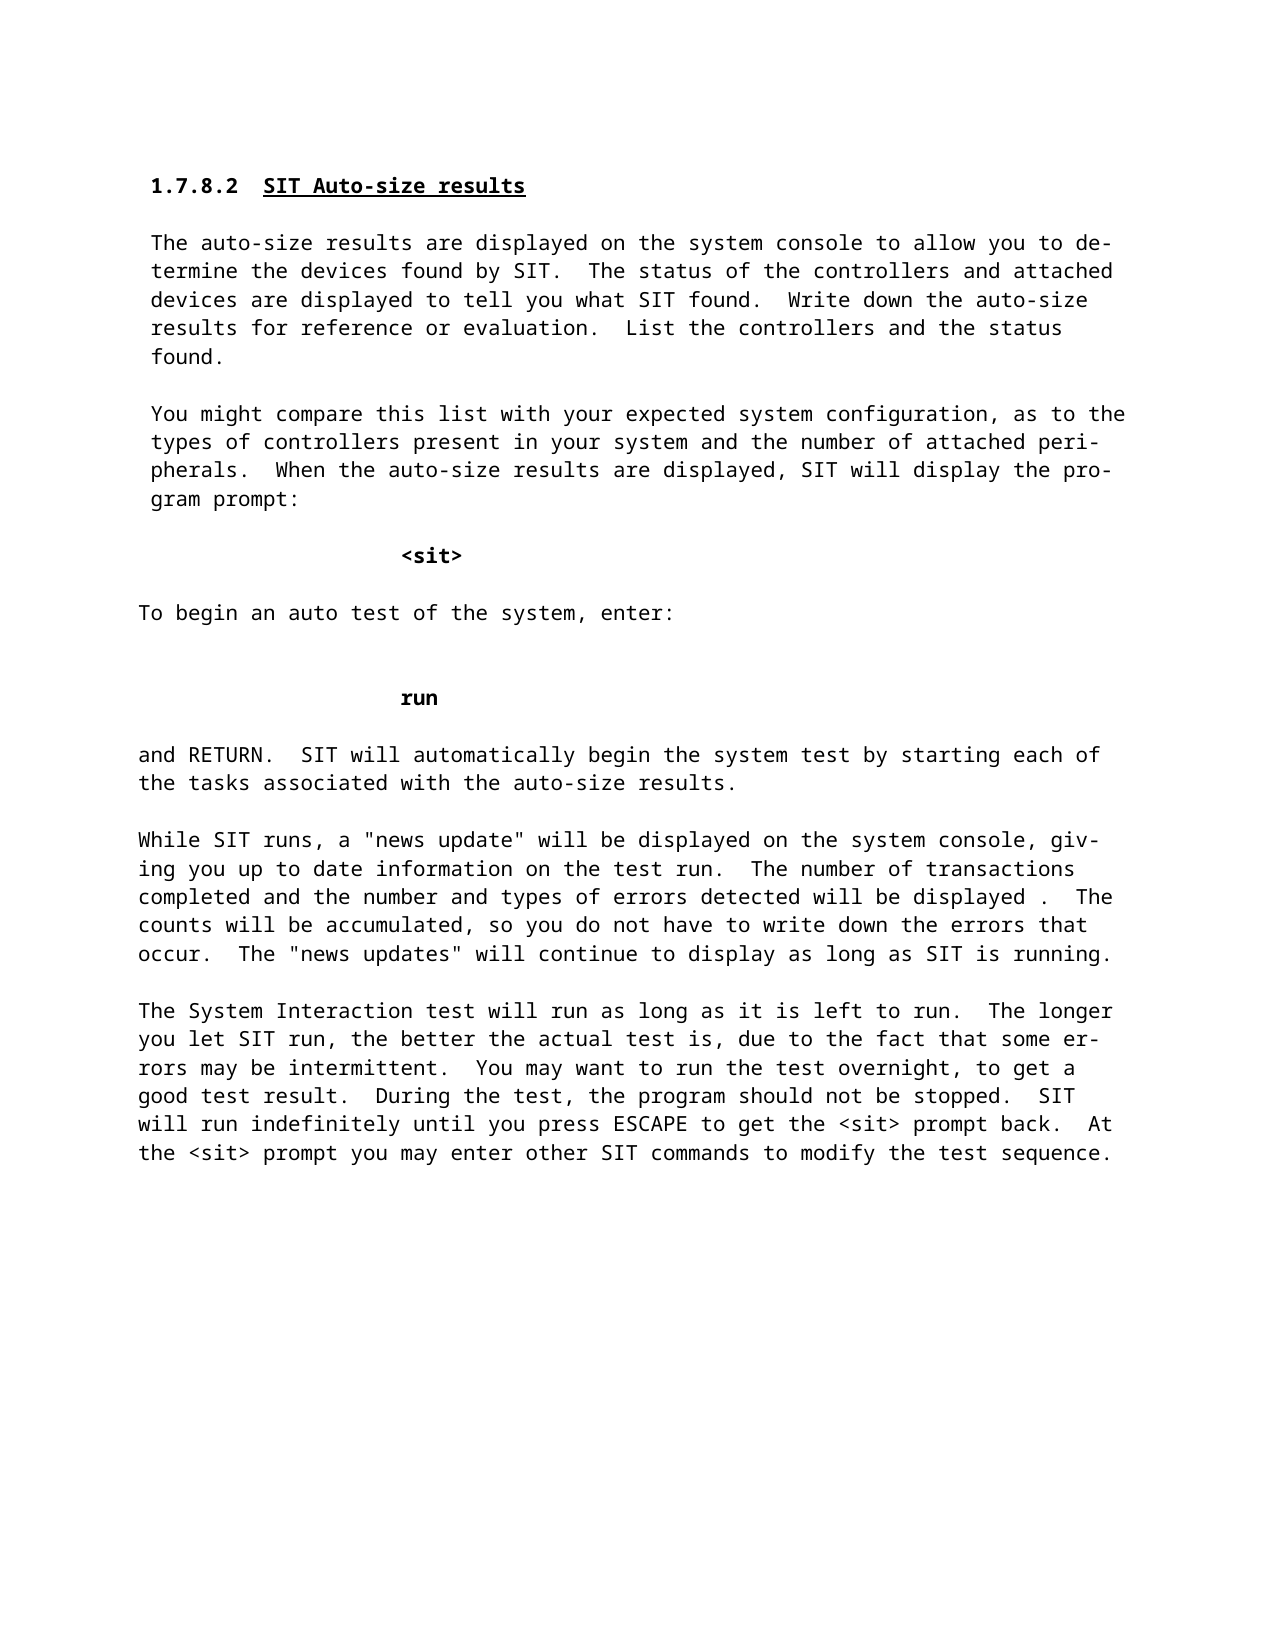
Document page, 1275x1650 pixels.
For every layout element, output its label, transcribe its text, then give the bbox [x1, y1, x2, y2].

text To begin an auto test of the system, enter: [38, 598, 1237, 626]
text run [38, 683, 1237, 711]
text rors may be intermittent. You may want to run the test overnight, to get a [38, 1053, 1237, 1081]
text You might compare this list with your expected system configuration, as to the [38, 399, 1237, 427]
text results for reference or evaluation. List the controllers and the status [38, 313, 1237, 342]
text termine the devices found by SIT. The status of the controllers and attached [38, 256, 1237, 285]
text The System Interaction test will run as long as it is left to run. The longer [38, 996, 1237, 1024]
text The auto-size results are displayed on the system console to allow you to de- [38, 228, 1237, 256]
text While SIT runs, a "news update" will be displayed on the system console, giv- [38, 825, 1237, 854]
text ing you up to date information on the test run. The number of transactions [38, 854, 1237, 882]
text will run indefinitely until you press ESCAPE to get the <sit> prompt back. At [38, 1109, 1237, 1138]
text the tasks associated with the auto-size results. [38, 768, 1237, 797]
text pherals. When the auto-size results are displayed, SIT will display the pro- [38, 456, 1237, 484]
text gram prompt: [38, 484, 1237, 512]
text <sit> [38, 541, 1237, 569]
text found. [38, 342, 1237, 370]
text types of controllers present in your system and the number of attached peri- [38, 427, 1237, 456]
text counts will be accumulated, so you do not have to write down the errors that [38, 911, 1237, 939]
text occur. The "news updates" will continue to display as long as SIT is running. [38, 939, 1237, 967]
text the <sit> prompt you may enter other SIT commands to modify the test sequence. [38, 1138, 1237, 1166]
text you let SIT run, the better the actual test is, due to the fact that some er- [38, 1024, 1237, 1053]
text good test result. During the test, the program should not be stopped. SIT [38, 1081, 1237, 1109]
text and RETURN. SIT will automatically begin the system test by starting each of [38, 740, 1237, 768]
text completed and the number and types of errors detected will be displayed . The [38, 882, 1237, 911]
text 1.7.8.2 SIT Auto-size results [38, 171, 1237, 199]
text devices are displayed to tell you what SIT found. Write down the auto-size [38, 285, 1237, 313]
